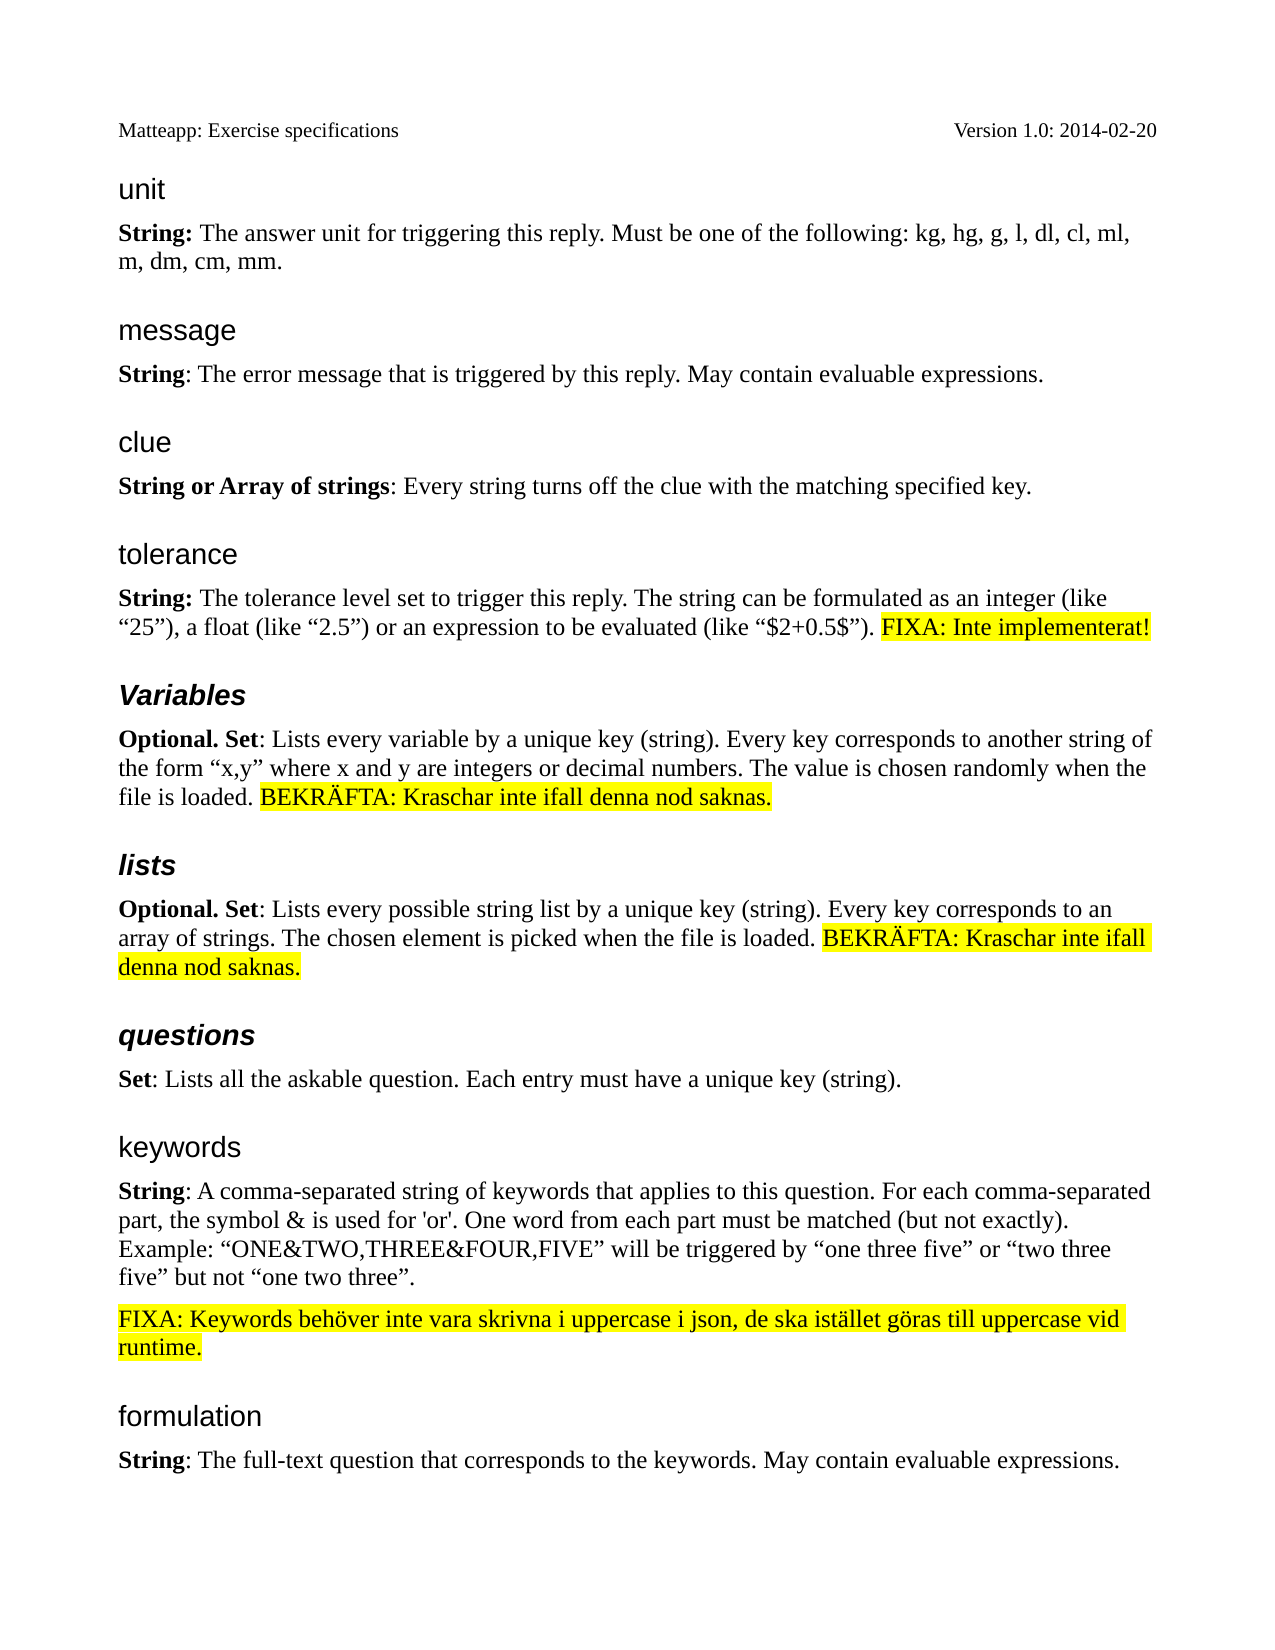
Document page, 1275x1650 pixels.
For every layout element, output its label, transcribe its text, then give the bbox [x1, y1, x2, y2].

subtitle message [118, 313, 1157, 346]
text String or Array of strings: Every string turns off the clue with the matching specified key. [118, 471, 1157, 500]
text FIXA: Keywords behöver inte vara skrivna i uppercase i json, de ska istället göras till uppercase vid runtime. [118, 1304, 1157, 1361]
subtitle formulation [118, 1399, 1157, 1432]
subtitle lists [118, 848, 1157, 882]
text String: A comma-separated string of keywords that applies to this question. For each comma-separated part, the symbol & is used for 'or'. One word from each part must be matched (but not exactly). Example: “ONE&TWO,THREE&FOUR,FIVE” will be triggered by “one three five” or “two three five” but not “one two three”. [118, 1176, 1157, 1291]
subtitle keywords [118, 1130, 1157, 1164]
subtitle Variables [118, 678, 1157, 712]
text String: The full-text question that corresponds to the keywords. May contain evaluable expressions. [118, 1445, 1157, 1473]
subtitle questions [118, 1018, 1157, 1051]
subtitle tolerance [118, 537, 1157, 571]
text String: The error message that is triggered by this reply. May contain evaluable expressions. [118, 359, 1157, 387]
text String: The answer unit for triggering this reply. Must be one of the following: kg, hg, g, l, dl, cl, ml, m, dm, cm, mm. [118, 218, 1157, 275]
subtitle unit [118, 172, 1157, 205]
text Set: Lists all the askable question. Each entry must have a unique key (string). [118, 1064, 1157, 1093]
subtitle clue [118, 425, 1157, 458]
text Optional. Set: Lists every possible string list by a unique key (string). Every key corresponds to an array of strings. The chosen element is picked when the file is loaded. BEKRÄFTA: Kraschar inte ifall denna nod saknas. [118, 894, 1157, 980]
text Optional. Set: Lists every variable by a unique key (string). Every key corresponds to another string of the form “x,y” where x and y are integers or decimal numbers. The value is chosen randomly when the file is loaded. BEKRÄFTA: Kraschar inte ifall denna nod saknas. [118, 724, 1157, 811]
text String: The tolerance level set to trigger this reply. The string can be formulated as an integer (like “25”), a float (like “2.5”) or an expression to be evaluated (like “$2+0.5$”). FIXA: Inte implementerat! [118, 583, 1157, 641]
